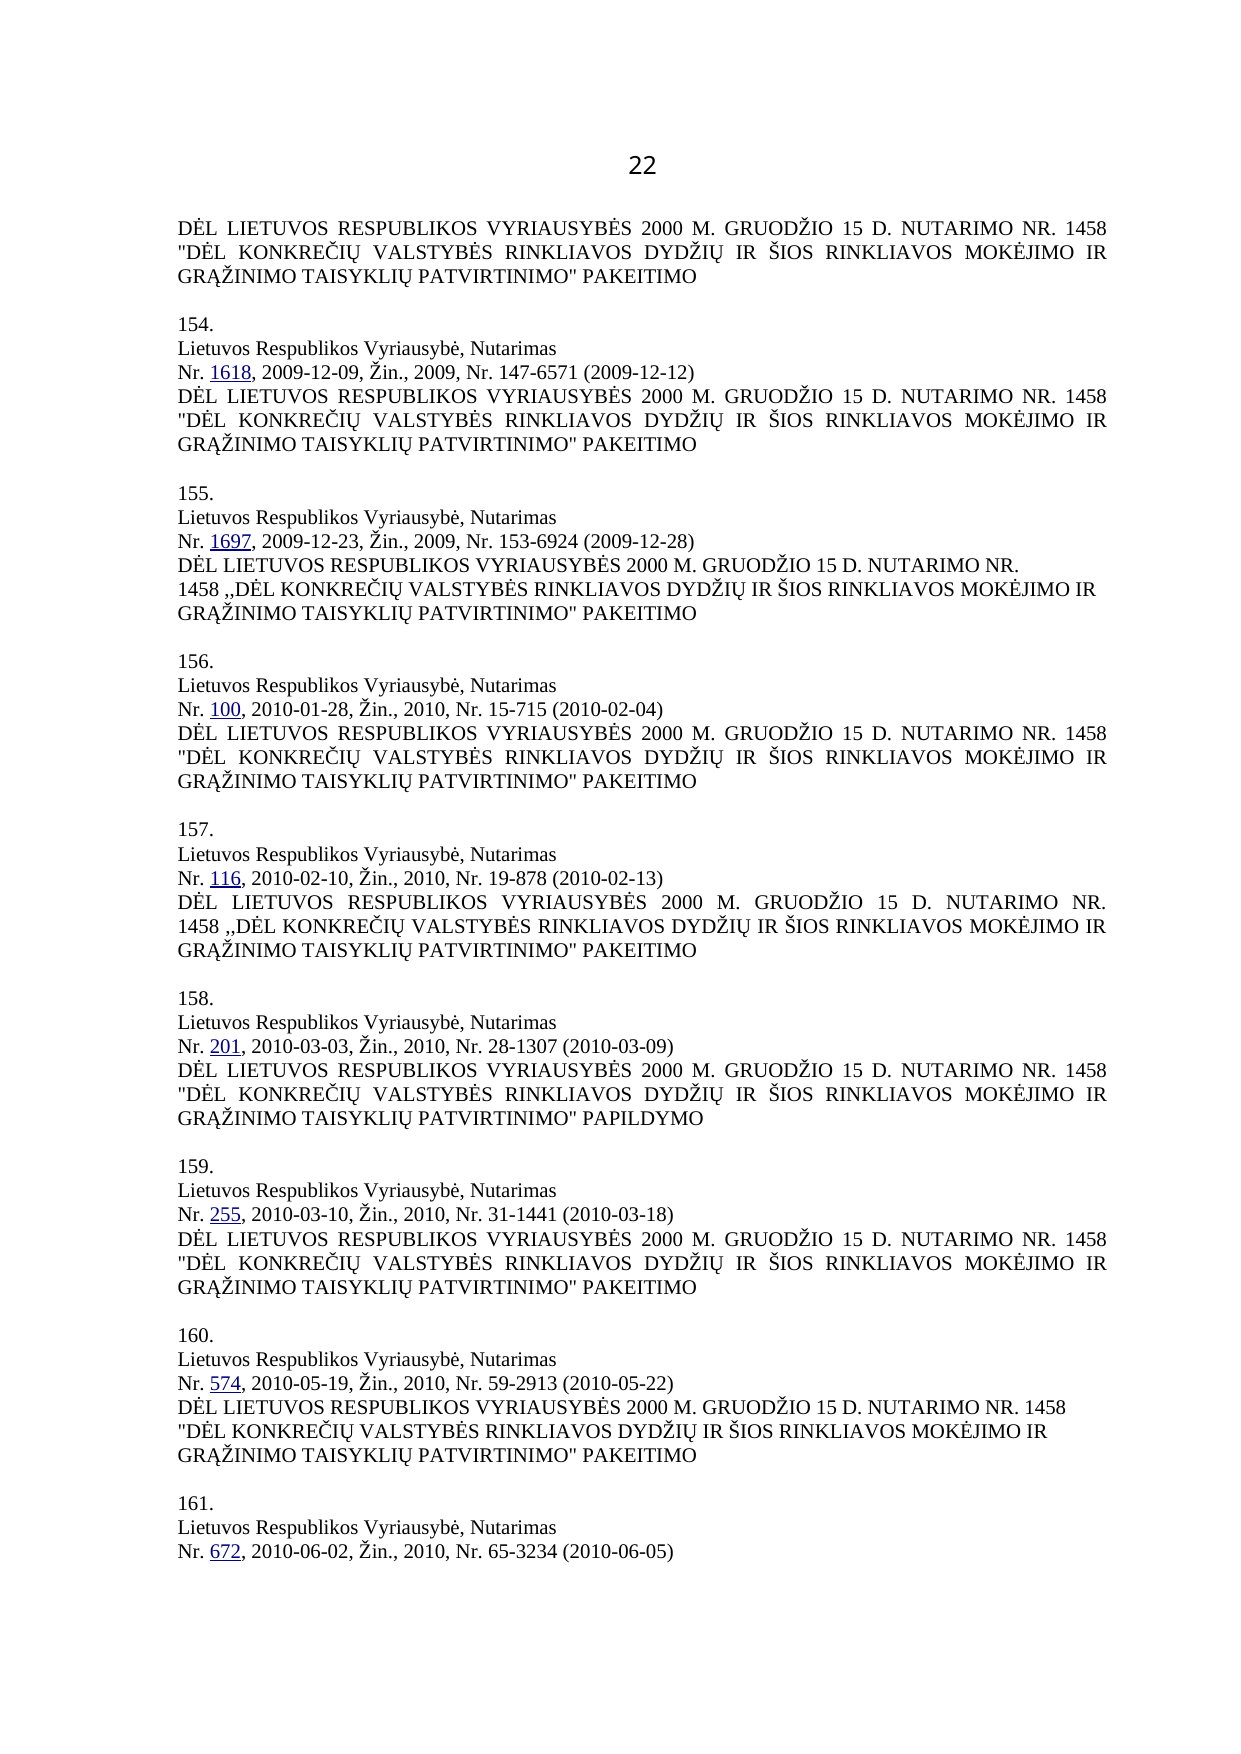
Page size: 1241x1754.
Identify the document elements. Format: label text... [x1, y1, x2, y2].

text 154. [177, 312, 1107, 336]
text DĖL LIETUVOS RESPUBLIKOS VYRIAUSYBĖS 2000 M. GRUODŽIO 15 D. NUTARIMO NR. 1458 "DĖL KONKREČIŲ VALSTYBĖS RINKLIAVOS DYDŽIŲ IR ŠIOS RINKLIAVOS MOKĖJIMO IR GRĄŽINIMO TAISYKLIŲ PATVIRTINIMO" PAKEITIMO [177, 1395, 1107, 1467]
text Nr. 116, 2010-02-10, Žin., 2010, Nr. 19-878 (2010-02-13) [177, 866, 1107, 889]
text DĖL LIETUVOS RESPUBLIKOS VYRIAUSYBĖS 2000 M. GRUODŽIO 15 D. NUTARIMO NR. 1458 "DĖL KONKREČIŲ VALSTYBĖS RINKLIAVOS DYDŽIŲ IR ŠIOS RINKLIAVOS MOKĖJIMO IR GRĄŽINIMO TAISYKLIŲ PATVIRTINIMO" PAKEITIMO [177, 216, 1107, 288]
text Lietuvos Respublikos Vyriausybė, Nutarimas [177, 673, 1107, 697]
text 158. [177, 986, 1107, 1010]
text DĖL LIETUVOS RESPUBLIKOS VYRIAUSYBĖS 2000 M. GRUODŽIO 15 D. NUTARIMO NR. 1458 ,,DĖL KONKREČIŲ VALSTYBĖS RINKLIAVOS DYDŽIŲ IR ŠIOS RINKLIAVOS MOKĖJIMO IR GRĄŽINIMO TAISYKLIŲ PATVIRTINIMO" PAKEITIMO [177, 553, 1107, 625]
text 161. [177, 1491, 1107, 1515]
text DĖL LIETUVOS RESPUBLIKOS VYRIAUSYBĖS 2000 M. GRUODŽIO 15 D. NUTARIMO NR. 1458 "DĖL KONKREČIŲ VALSTYBĖS RINKLIAVOS DYDŽIŲ IR ŠIOS RINKLIAVOS MOKĖJIMO IR GRĄŽINIMO TAISYKLIŲ PATVIRTINIMO" PAKEITIMO [177, 1226, 1107, 1299]
text DĖL LIETUVOS RESPUBLIKOS VYRIAUSYBĖS 2000 M. GRUODŽIO 15 D. NUTARIMO NR. 1458 "DĖL KONKREČIŲ VALSTYBĖS RINKLIAVOS DYDŽIŲ IR ŠIOS RINKLIAVOS MOKĖJIMO IR GRĄŽINIMO TAISYKLIŲ PATVIRTINIMO" PAPILDYMO [177, 1058, 1107, 1130]
text Lietuvos Respublikos Vyriausybė, Nutarimas [177, 336, 1107, 360]
text Lietuvos Respublikos Vyriausybė, Nutarimas [177, 841, 1107, 866]
text 155. [177, 481, 1107, 504]
text Lietuvos Respublikos Vyriausybė, Nutarimas [177, 1010, 1107, 1034]
text 156. [177, 649, 1107, 673]
text Lietuvos Respublikos Vyriausybė, Nutarimas [177, 1347, 1107, 1371]
text Lietuvos Respublikos Vyriausybė, Nutarimas [177, 1515, 1107, 1539]
text Nr. 1618, 2009-12-09, Žin., 2009, Nr. 147-6571 (2009-12-12) [177, 360, 1107, 384]
text 159. [177, 1154, 1107, 1178]
text Nr. 574, 2010-05-19, Žin., 2010, Nr. 59-2913 (2010-05-22) [177, 1371, 1107, 1395]
text Lietuvos Respublikos Vyriausybė, Nutarimas [177, 504, 1107, 529]
text Lietuvos Respublikos Vyriausybė, Nutarimas [177, 1178, 1107, 1202]
text Nr. 672, 2010-06-02, Žin., 2010, Nr. 65-3234 (2010-06-05) [177, 1539, 1107, 1563]
text DĖL LIETUVOS RESPUBLIKOS VYRIAUSYBĖS 2000 M. GRUODŽIO 15 D. NUTARIMO NR. 1458 "DĖL KONKREČIŲ VALSTYBĖS RINKLIAVOS DYDŽIŲ IR ŠIOS RINKLIAVOS MOKĖJIMO IR GRĄŽINIMO TAISYKLIŲ PATVIRTINIMO" PAKEITIMO [177, 384, 1107, 456]
text Nr. 100, 2010-01-28, Žin., 2010, Nr. 15-715 (2010-02-04) [177, 697, 1107, 721]
text DĖL LIETUVOS RESPUBLIKOS VYRIAUSYBĖS 2000 M. GRUODŽIO 15 D. NUTARIMO NR. 1458 ,,DĖL KONKREČIŲ VALSTYBĖS RINKLIAVOS DYDŽIŲ IR ŠIOS RINKLIAVOS MOKĖJIMO IR GRĄŽINIMO TAISYKLIŲ PATVIRTINIMO" PAKEITIMO [177, 889, 1107, 962]
text Nr. 201, 2010-03-03, Žin., 2010, Nr. 28-1307 (2010-03-09) [177, 1034, 1107, 1058]
text DĖL LIETUVOS RESPUBLIKOS VYRIAUSYBĖS 2000 M. GRUODŽIO 15 D. NUTARIMO NR. 1458 "DĖL KONKREČIŲ VALSTYBĖS RINKLIAVOS DYDŽIŲ IR ŠIOS RINKLIAVOS MOKĖJIMO IR GRĄŽINIMO TAISYKLIŲ PATVIRTINIMO" PAKEITIMO [177, 721, 1107, 793]
text Nr. 1697, 2009-12-23, Žin., 2009, Nr. 153-6924 (2009-12-28) [177, 529, 1107, 553]
text Nr. 255, 2010-03-10, Žin., 2010, Nr. 31-1441 (2010-03-18) [177, 1202, 1107, 1226]
text 157. [177, 817, 1107, 841]
text 160. [177, 1323, 1107, 1347]
